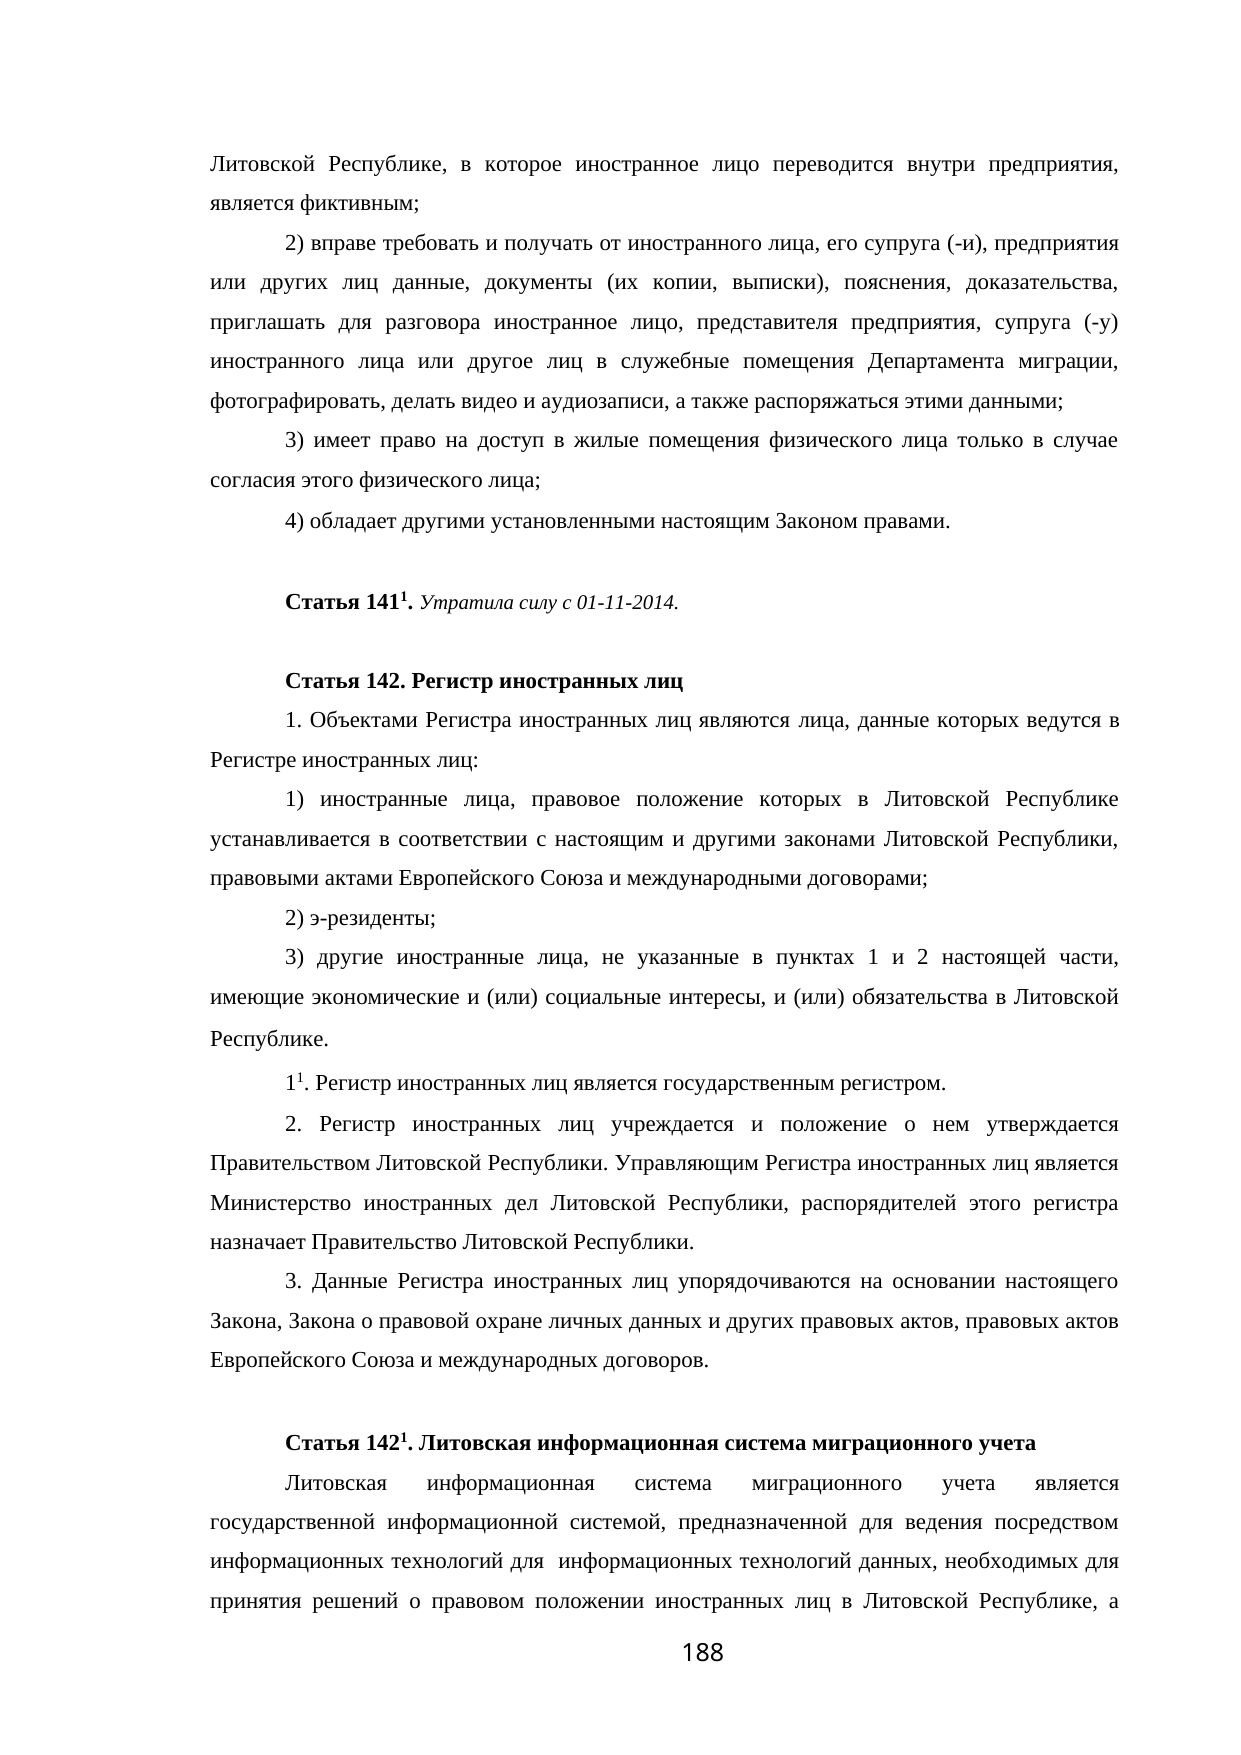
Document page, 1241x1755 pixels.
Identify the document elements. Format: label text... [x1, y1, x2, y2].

text 2. Регистр иностранных лиц учреждается и положение о нем утверждается Правительством Литовской Республики. Управляющим Регистра иностранных лиц является Министерство иностранных дел Литовской Республики, распорядителей этого регистра назначает Правительство Литовской Республики. [210, 1110, 1120, 1254]
text 11. Регистр иностранных лиц является государственным регистром. [210, 1067, 1120, 1095]
text Статья 1411. Утратила силу с 01-11-2014. [210, 588, 1120, 614]
text 1. Объектами Регистра иностранных лиц являются лица, данные которых ведутся в Регистре иностранных лиц: [210, 706, 1120, 772]
text 3) имеет право на доступ в жилые помещения физического лица только в случае согласия этого физического лица; [210, 426, 1120, 492]
subtitle Статья 142. Регистр иностранных лиц [210, 667, 1120, 693]
text Литовской Республике, в которое иностранное лицо переводится внутри предприятия, является фиктивным; [210, 150, 1120, 216]
text 3) другие иностранные лица, не указанные в пунктах 1 и 2 настоящей части, имеющие экономические и (или) социальные интересы, и (или) обязательства в Литовской Республике. [210, 943, 1120, 1052]
text 2) вправе требовать и получать от иностранного лица, его супруга (-и), предприятия или других лиц данные, документы (их копии, выписки), пояснения, доказательства, приглашать для разговора иностранное лицо, представителя предприятия, супруга (-у) иностранного лица или другое лиц в служебные помещения Департамента миграции, фотографировать, делать видео и аудиозаписи, а также распоряжаться этими данными; [210, 229, 1120, 413]
text Литовская информационная система миграционного учета является государственной информационной системой, предназначенной для ведения посредством информационных технологий для информационных технологий данных, необходимых для принятия решений о правовом положении иностранных лиц в Литовской Республике, а [210, 1469, 1120, 1613]
text 3. Данные Регистра иностранных лиц упорядочиваются на основании настоящего Закона, Закона о правовой охране личных данных и других правовых актов, правовых актов Европейского Союза и международных договоров. [210, 1268, 1120, 1373]
text 4) обладает другими установленными настоящим Законом правами. [210, 505, 1120, 534]
text Статья 1421. Литовская информационная система миграционного учета [210, 1429, 1120, 1456]
text 2) э-резиденты; [210, 904, 1120, 930]
text 1) иностранные лица, правовое положение которых в Литовской Республике устанавливается в соответствии с настоящим и другими законами Литовской Республики, правовыми актами Европейского Союза и международными договорами; [210, 785, 1120, 891]
